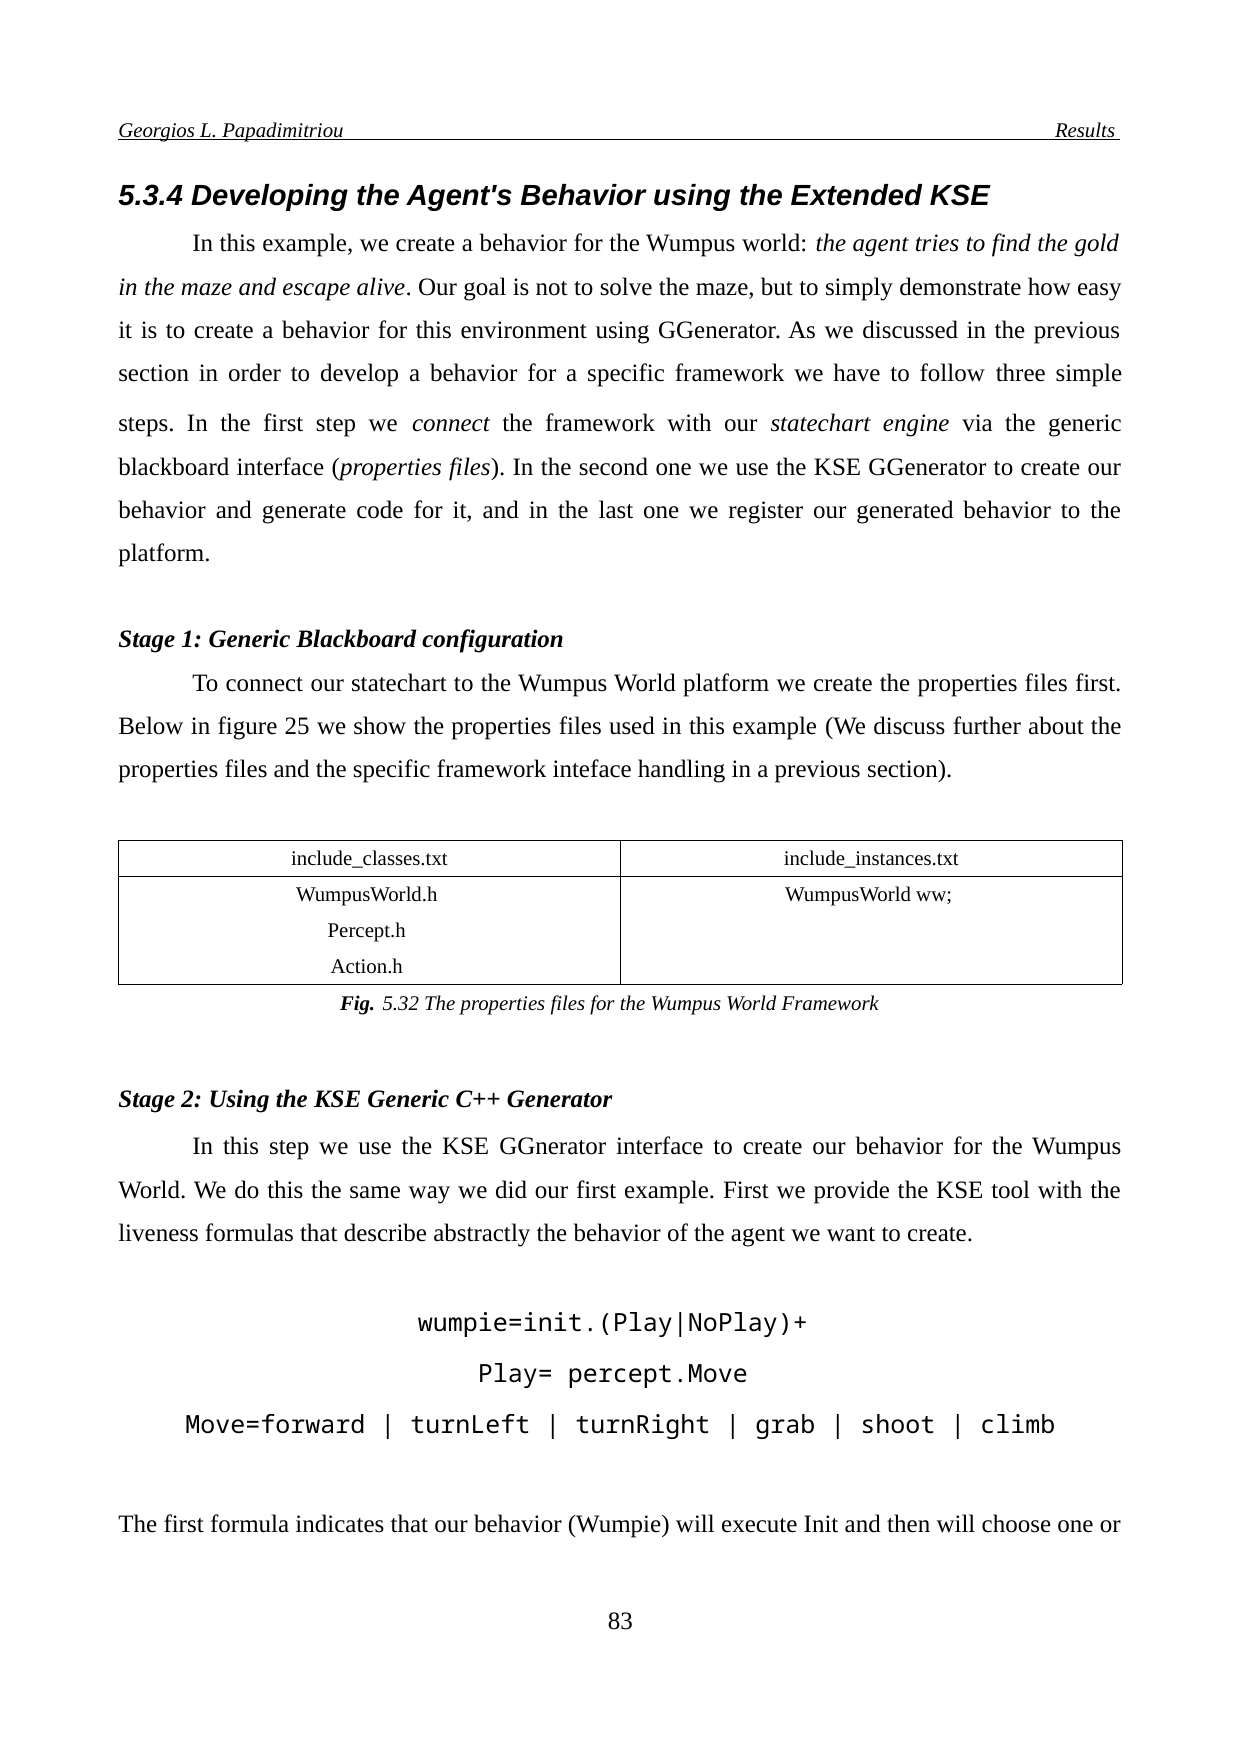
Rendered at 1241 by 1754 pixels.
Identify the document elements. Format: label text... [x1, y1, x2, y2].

table_header include_instances.txt [621, 841, 1122, 876]
text Play= percept.Move [118, 1356, 1122, 1390]
text Fig. 5.32 The properties files for the Wumpus World Framework [118, 985, 1122, 1017]
text Move=forward | turnLeft | turnRight | grab | shoot | climb [118, 1407, 1122, 1441]
table_cell WumpusWorld.h Percept.h Action.h [119, 877, 620, 983]
text In this example, we create a behavior for the Wumpus world: the agent tries to find the gold in the maze and escape alive. Our goal is not to solve the maze, but to simply demonstrate how easy it is to create a behavior for this environment using GGenerator. As we discussed in the previous section in order to develop a behavior for a specific framework we have to follow three simple steps. In the first step we connect the framework with our statechart engine via the generic blackboard interface (properties files). In the second one we use the KSE GGenerator to create our behavior and generate code for it, and in the last one we register our generated behavior to the platform. [118, 224, 1122, 567]
text Stage 1: Generic Blackboard configuration [118, 624, 1122, 653]
text To connect our statechart to the Wumpus World platform we create the properties files first. Below in figure 25 we show the properties files used in this example (We discuss further about the properties files and the specific framework inteface handling in a previous section). [118, 668, 1122, 783]
table_header include_classes.txt [119, 841, 620, 876]
text In this step we use the KSE GGnerator interface to create our behavior for the Wumpus World. We do this the same way we did our first example. First we provide the KSE tool with the liveness formulas that describe abstractly the behavior of the agent we want to create. [118, 1127, 1122, 1247]
text Stage 2: Using the KSE Generic C++ Generator [118, 1084, 1122, 1113]
text The first formula indicates that our behavior (Wumpie) will execute Init and then will choose one or [118, 1509, 1122, 1537]
text wumpie=init.(Play|NoPlay)+ [118, 1304, 1122, 1339]
table_cell WumpusWorld ww; [621, 877, 1122, 983]
subtitle 5.3.4 Developing the Agent's Behavior using the Extended KSE [118, 178, 1122, 212]
